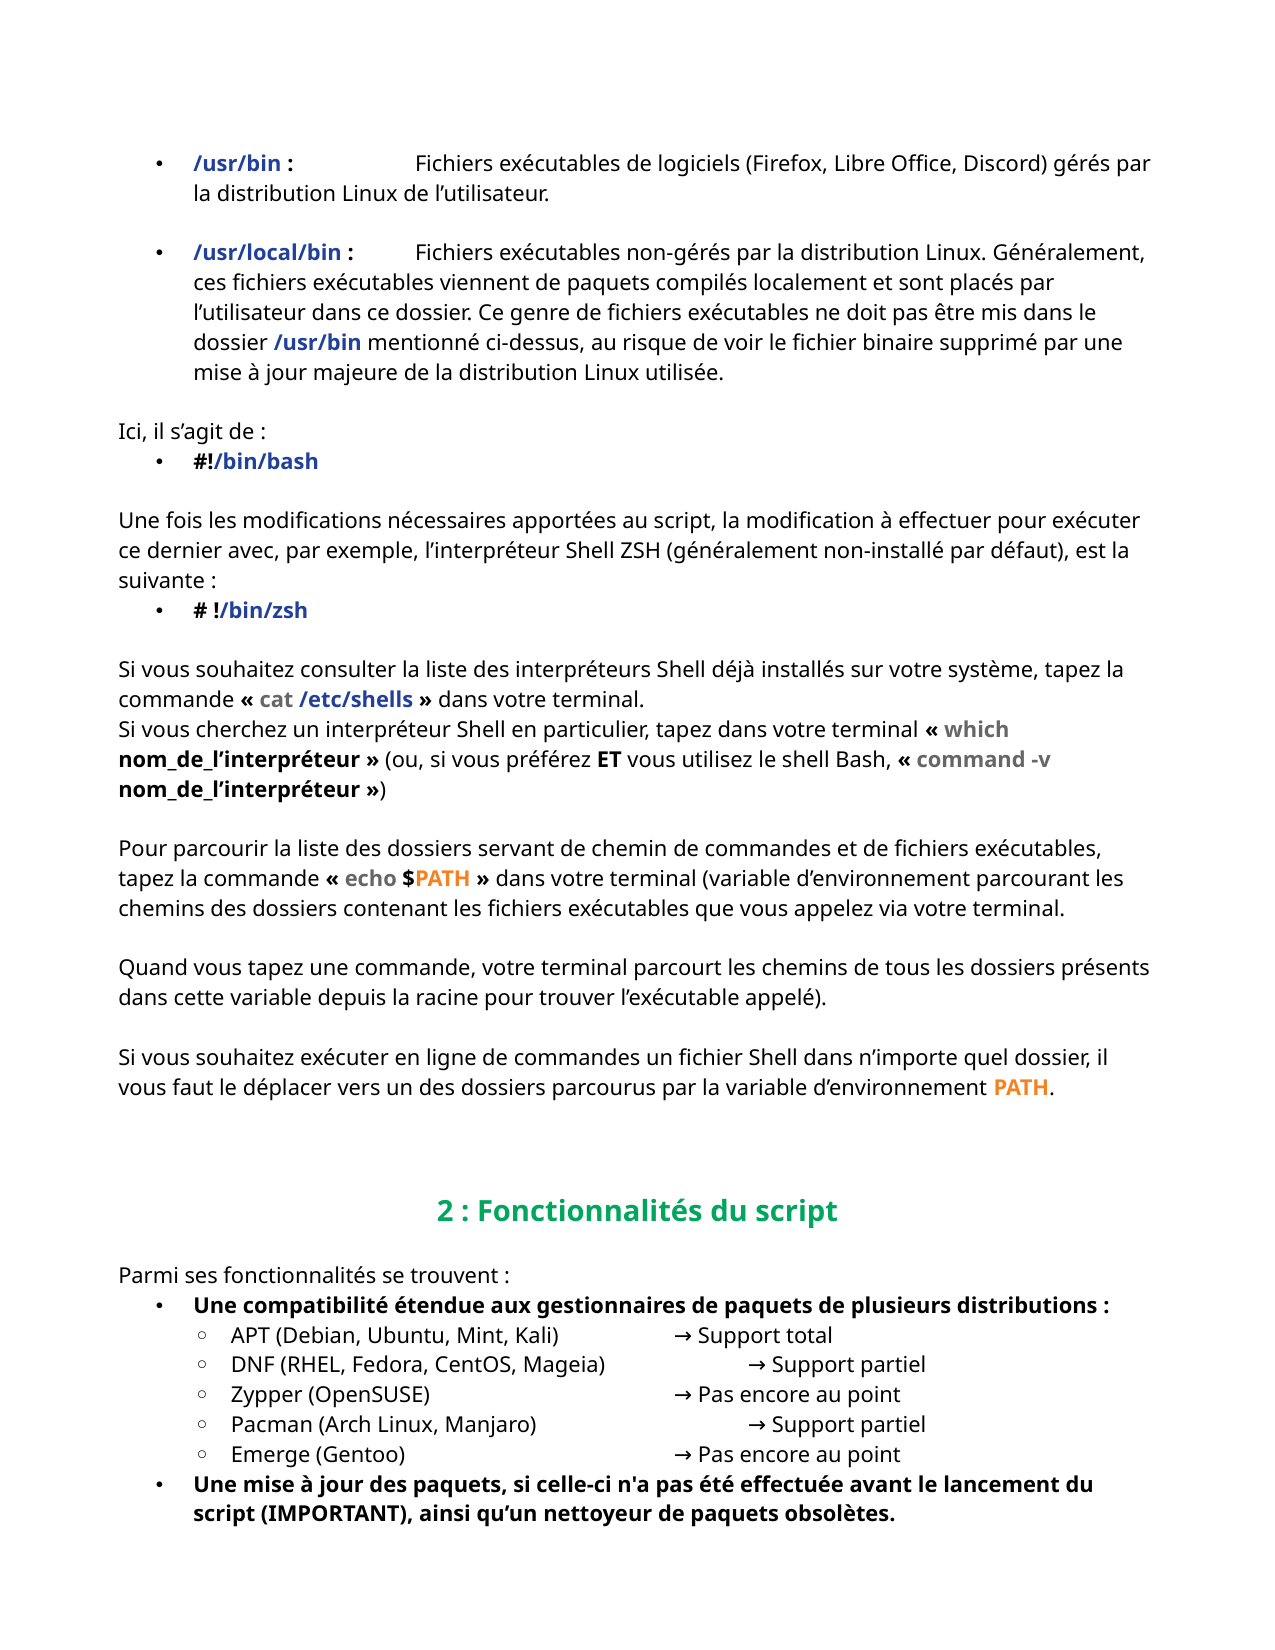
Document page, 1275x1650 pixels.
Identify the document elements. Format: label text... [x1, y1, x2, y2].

list Une compatibilité étendue aux gestionnaires de paquets de plusieurs distributions : [156, 1290, 1157, 1320]
text 2 : Fonctionnalités du script [118, 1191, 1157, 1230]
list Pacman (Arch Linux, Manjaro) → Support partiel [193, 1409, 1157, 1439]
text Une fois les modifications nécessaires apportées au script, la modification à effectuer pour exécuter ce dernier avec, par exemple, l’interpréteur Shell ZSH (généralement non-installé par défaut), est la suivante : [118, 505, 1157, 595]
text Ici, il s’agit de : [118, 416, 1157, 446]
list #!/bin/bash [156, 446, 1157, 476]
list APT (Debian, Ubuntu, Mint, Kali) → Support total [193, 1320, 1157, 1349]
list Zypper (OpenSUSE) → Pas encore au point [193, 1379, 1157, 1409]
text Pour parcourir la liste des dossiers servant de chemin de commandes et de fichiers exécutables, tapez la commande « echo $PATH » dans votre terminal (variable d’environnement parcourant les chemins des dossiers contenant les fichiers exécutables que vous appelez via votre terminal. [118, 833, 1157, 922]
text Si vous souhaitez exécuter en ligne de commandes un fichier Shell dans n’importe quel dossier, il vous faut le déplacer vers un des dossiers parcourus par la variable d’environnement PATH. [118, 1042, 1157, 1101]
list # !/bin/zsh [156, 595, 1157, 624]
list DNF (RHEL, Fedora, CentOS, Mageia) → Support partiel [193, 1349, 1157, 1379]
text Si vous cherchez un interpréteur Shell en particulier, tapez dans votre terminal « which nom_de_l’interpréteur » (ou, si vous préférez ET vous utilisez le shell Bash, « command -v nom_de_l’interpréteur ») [118, 714, 1157, 803]
list /usr/local/bin : Fichiers exécutables non-gérés par la distribution Linux. Généralement, ces fichiers exécutables viennent de paquets compilés localement et sont placés par l’utilisateur dans ce dossier. Ce genre de fichiers exécutables ne doit pas être mis dans le dossier /usr/bin mentionné ci-dessus, au risque de voir le fichier binaire supprimé par une mise à jour majeure de la distribution Linux utilisée. [156, 237, 1157, 386]
list Une mise à jour des paquets, si celle-ci n'a pas été effectuée avant le lancement du script (IMPORTANT), ainsi qu’un nettoyeur de paquets obsolètes. [156, 1469, 1157, 1528]
text Parmi ses fonctionnalités se trouvent : [118, 1260, 1157, 1290]
list /usr/bin : Fichiers exécutables de logiciels (Firefox, Libre Office, Discord) gérés par la distribution Linux de l’utilisateur. [156, 148, 1157, 207]
text Si vous souhaitez consulter la liste des interpréteurs Shell déjà installés sur votre système, tapez la commande « cat /etc/shells » dans votre terminal. [118, 654, 1157, 714]
list Emerge (Gentoo) → Pas encore au point [193, 1439, 1157, 1469]
text Quand vous tapez une commande, votre terminal parcourt les chemins de tous les dossiers présents dans cette variable depuis la racine pour trouver l’exécutable appelé). [118, 952, 1157, 1012]
